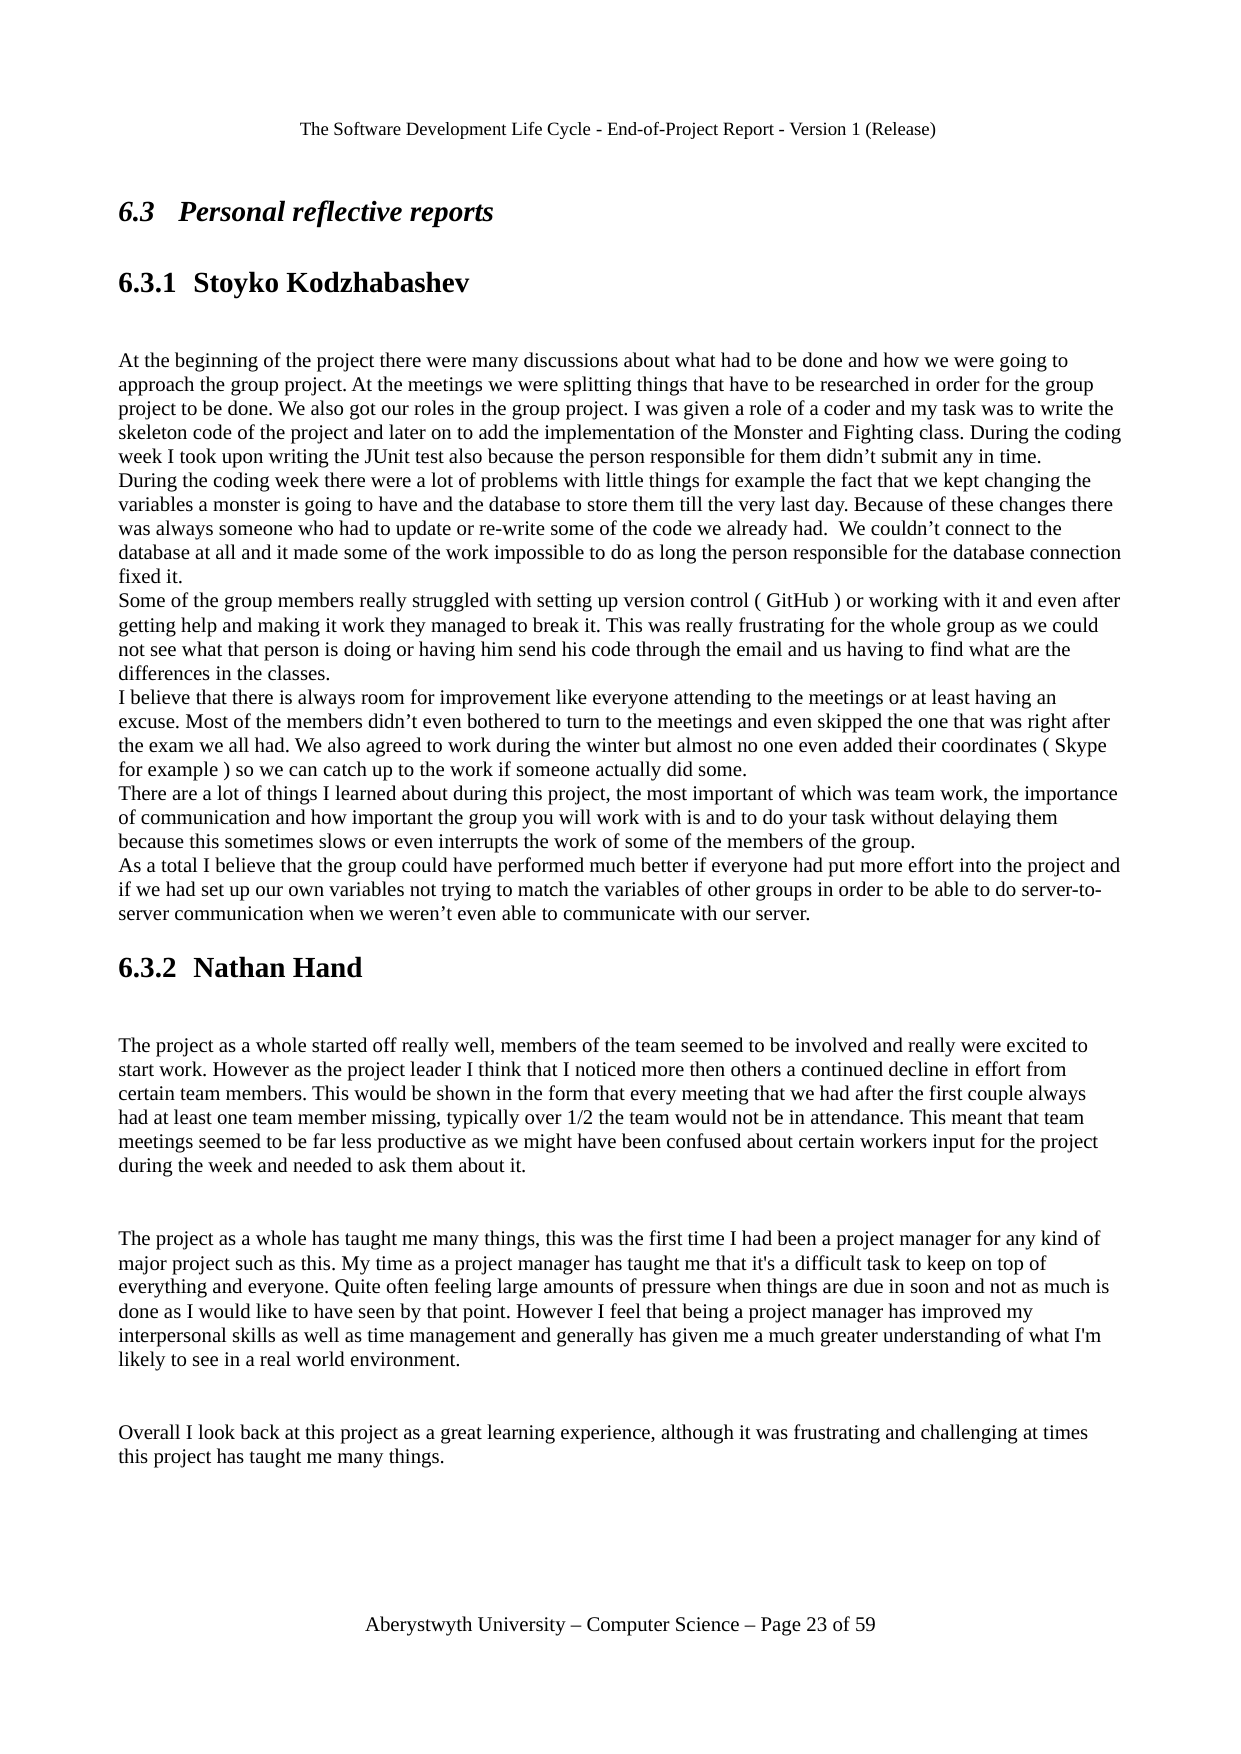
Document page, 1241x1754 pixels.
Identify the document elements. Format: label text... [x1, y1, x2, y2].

text The project as a whole has taught me many things, this was the first time I had been a project manager for any kind of major project such as this. My time as a project manager has taught me that it's a difficult task to keep on top of everything and everyone. Quite often feeling large amounts of pressure when things are due in soon and not as much is done as I would like to have seen by that point. However I feel that being a project manager has improved my interpersonal skills as well as time management and generally has given me a much greater understanding of what I'm likely to see in a real world environment. [118, 1226, 1122, 1371]
text The project as a whole started off really well, members of the team seemed to be involved and really were excited to start work. However as the project leader I think that I noticed more then others a continued decline in effort from certain team members. This would be shown in the form that every meeting that we had after the first couple always had at least one team member missing, typically over 1/2 the team would not be in attendance. This meant that team meetings seemed to be far less productive as we might have been confused about certain workers input for the project during the week and needed to ask them about it. [118, 1033, 1122, 1177]
subtitle Personal reflective reports [118, 194, 1122, 228]
subtitle Stoyko Kodzhabashev [118, 265, 1122, 299]
text As a total I believe that the group could have performed much better if everyone had put more effort into the project and if we had set up our own variables not trying to match the variables of other groups in order to be able to do server-to-server communication when we weren’t even able to communicate with our server. [118, 853, 1122, 925]
text Some of the group members really struggled with setting up version control ( GitHub ) or working with it and even after getting help and making it work they managed to break it. This was really frustrating for the whole group as we could not see what that person is doing or having him send his code through the email and us having to find what are the differences in the classes. [118, 588, 1122, 685]
text During the coding week there were a lot of problems with little things for example the fact that we kept changing the variables a monster is going to have and the database to store them till the very last day. Because of these changes there was always someone who had to update or re-write some of the code we already had. We couldn’t connect to the database at all and it made some of the work impossible to do as long the person responsible for the database connection fixed it. [118, 468, 1122, 588]
text Overall I look back at this project as a great learning experience, although it was frustrating and challenging at times this project has taught me many things. [118, 1420, 1122, 1468]
text At the beginning of the project there were many discussions about what had to be done and how we were going to approach the group project. At the meetings we were splitting things that have to be researched in order for the group project to be done. We also got our roles in the group project. I was given a role of a coder and my task was to write the skeleton code of the project and later on to add the implementation of the Monster and Fighting class. During the coding week I took upon writing the JUnit test also because the person responsible for them didn’t submit any in time. [118, 348, 1122, 468]
subtitle Nathan Hand [118, 950, 1122, 984]
text I believe that there is always room for improvement like everyone attending to the meetings or at least having an excuse. Most of the members didn’t even bothered to turn to the meetings and even skipped the one that was right after the exam we all had. We also agreed to work during the winter but almost no one even added their coordinates ( Skype for example ) so we can catch up to the work if someone actually did some. [118, 685, 1122, 781]
text There are a lot of things I learned about during this project, the most important of which was team work, the importance of communication and how important the group you will work with is and to do your task without delaying them because this sometimes slows or even interrupts the work of some of the members of the group. [118, 781, 1122, 853]
